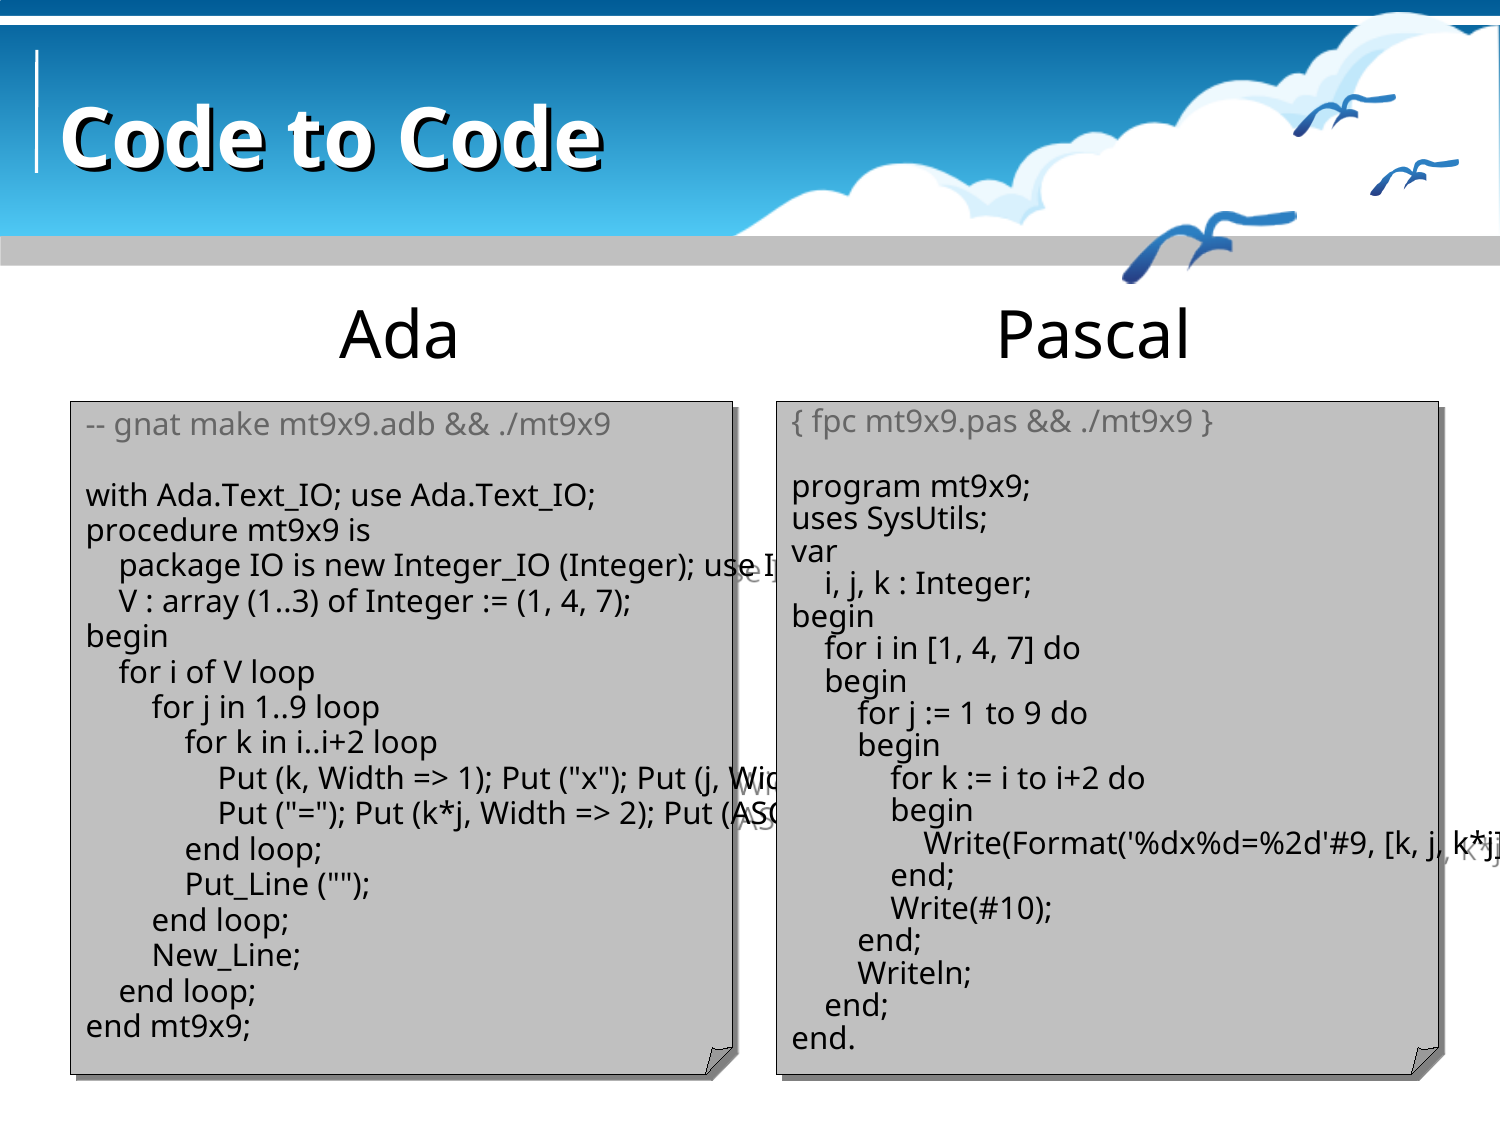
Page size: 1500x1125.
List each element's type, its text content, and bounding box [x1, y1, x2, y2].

text_box Pascal [980, 283, 1264, 388]
picture [730, 12, 1500, 284]
text_box Ada [324, 283, 502, 388]
text_box { fpc mt9x9.pas && ./mt9x9 } program mt9x9; uses SysUtils; var i, j, k : Integer; begin for i in [1, 4, 7] do begin for j := 1 to 9 do begin for k := i to i+2 do begin Write(Format('%dx%d=%2d'#9, [k, j, k*j])); end; Write(#10); end; Writeln; end; end. [776, 401, 1439, 1075]
text_box -- gnat make mt9x9.adb && ./mt9x9 with Ada.Text_IO; use Ada.Text_IO; procedure mt9x9 is package IO is new Integer_IO (Integer); use IO; V : array (1..3) of Integer := (1, 4, 7); begin for i of V loop for j in 1..9 loop for k in i..i+2 loop Put (k, Width => 1); Put ("x"); Put (j, Width => 1); Put ("="); Put (k*j, Width => 2); Put (ASCII.HT); end loop; Put_Line (""); end loop; New_Line; end loop; end mt9x9; [70, 401, 733, 1075]
title Code to Code [59, 86, 1465, 186]
